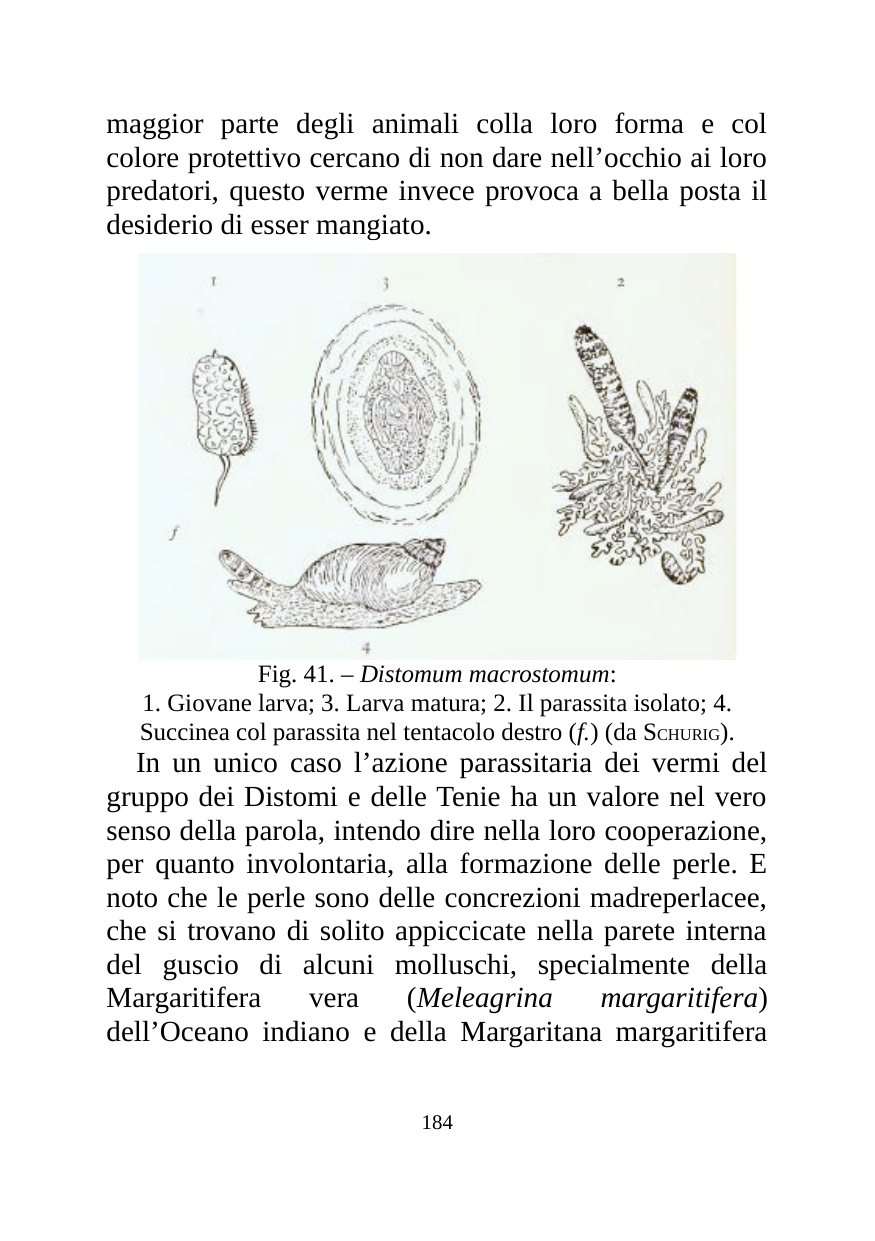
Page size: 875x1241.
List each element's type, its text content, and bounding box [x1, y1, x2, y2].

text Fig. 41. – Distomum macrostomum: 1. Giovane larva; 3. Larva matura; 2. Il parassita isolato; 4. Succinea col parassita nel tentacolo destro (f.) (da Schurig). [138, 660, 736, 746]
text In un unico caso l’azione parassitaria dei vermi del gruppo dei Distomi e delle Tenie ha un valore nel vero senso della parola, intendo dire nella loro cooperazione, per quanto involontaria, alla formazione delle perle. E noto che le perle sono delle concrezioni madreperlacee, che si trovano di solito appiccicate nella parete interna del guscio di alcuni molluschi, specialmente della Margaritifera vera (Meleagrina margaritifera) dell’Oceano indiano e della Margaritana margaritifera [106, 746, 768, 1047]
picture [138, 253, 737, 660]
text maggior parte degli animali colla loro forma e col colore protettivo cercano di non dare nell’occhio ai loro predatori, questo verme invece provoca a bella posta il desiderio di esser mangiato. [106, 106, 768, 240]
